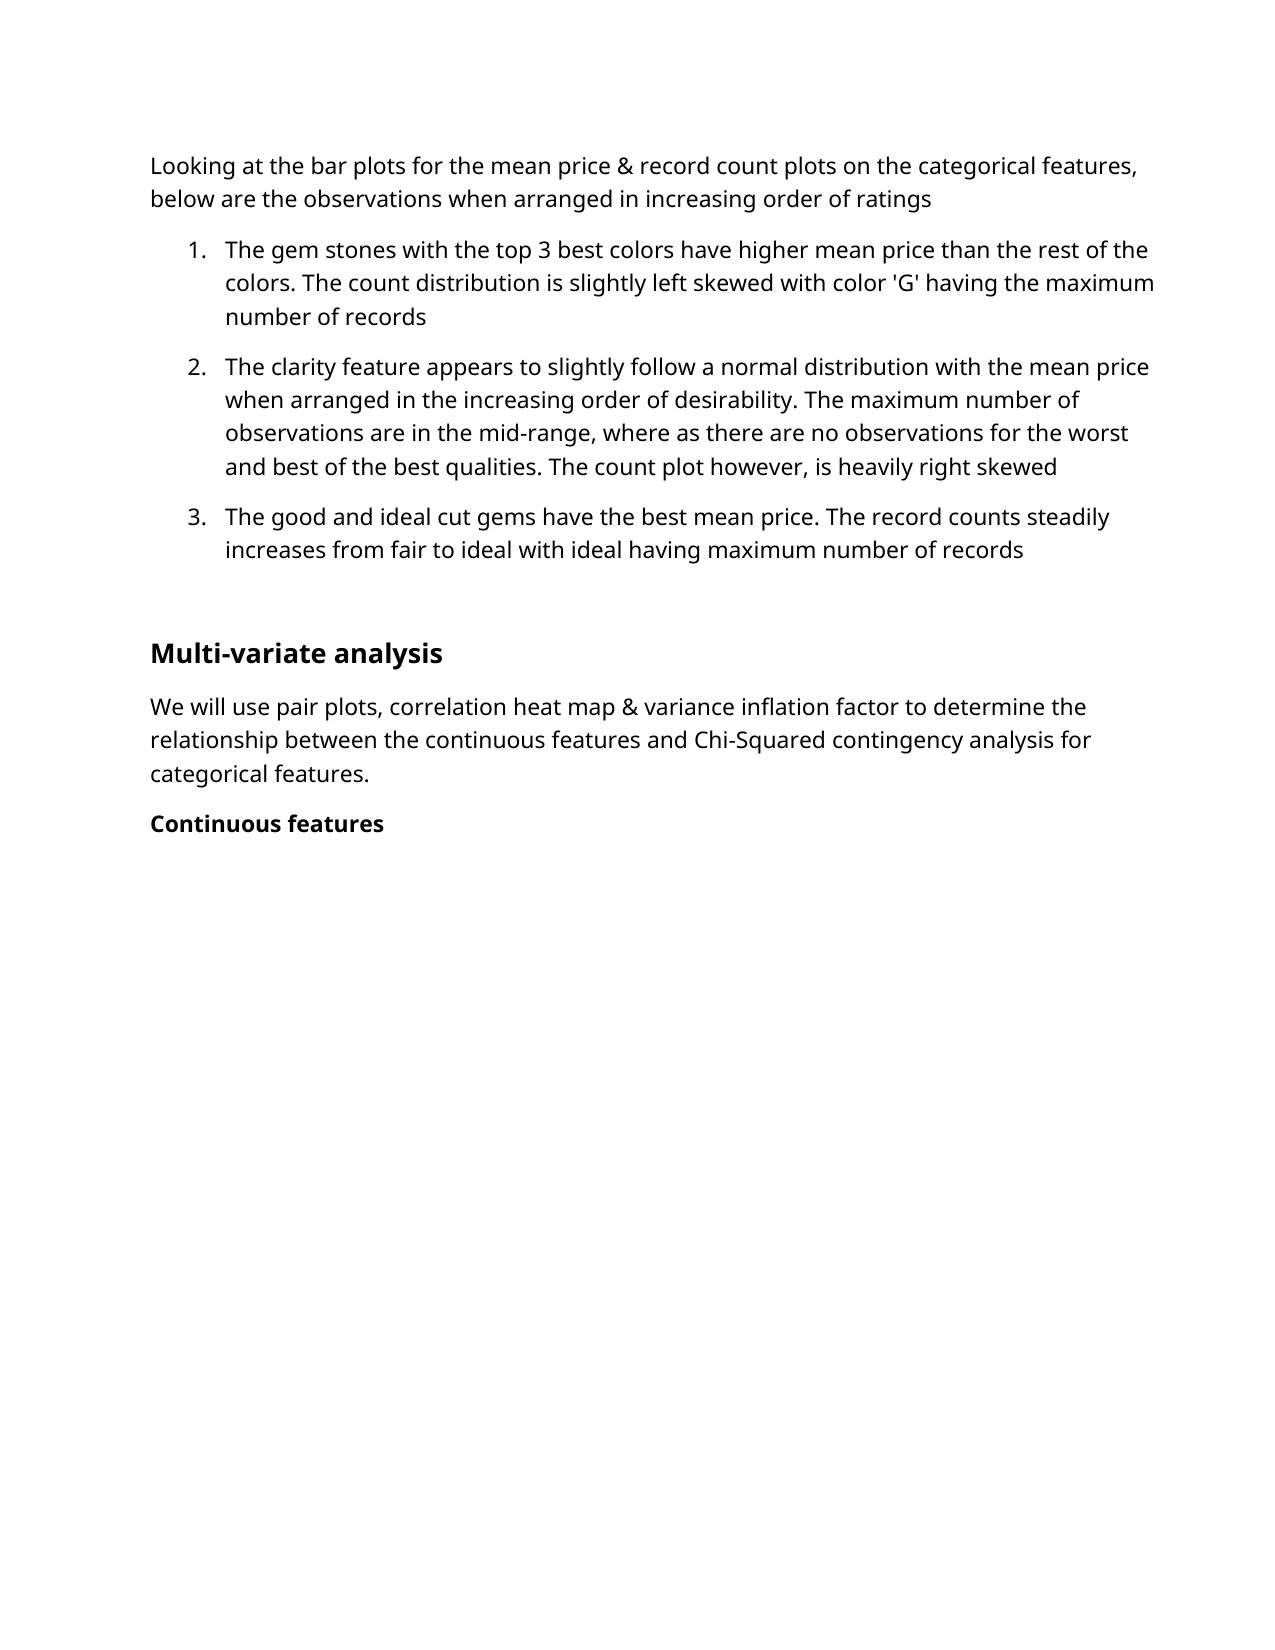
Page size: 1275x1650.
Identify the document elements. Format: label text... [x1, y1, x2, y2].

text Looking at the bar plots for the mean price & record count plots on the categorical features, below are the observations when arranged in increasing order of ratings [150, 150, 1172, 215]
text Continuous features [150, 808, 1172, 839]
list The gem stones with the top 3 best colors have higher mean price than the rest of the colors. The count distribution is slightly left skewed with color 'G' having the maximum number of records [187, 233, 1172, 332]
text Multi-variate analysis [150, 634, 1172, 671]
list The good and ideal cut gems have the best mean price. The record counts steadily increases from fair to ideal with ideal having maximum number of records [187, 501, 1172, 566]
list The clarity feature appears to slightly follow a normal distribution with the mean price when arranged in the increasing order of desirability. The maximum number of observations are in the mid-range, where as there are no observations for the worst and best of the best qualities. The count plot however, is heavily right skewed [187, 351, 1172, 482]
text We will use pair plots, correlation heat map & variance inflation factor to determine the relationship between the continuous features and Chi-Squared contingency analysis for categorical features. [150, 691, 1172, 789]
